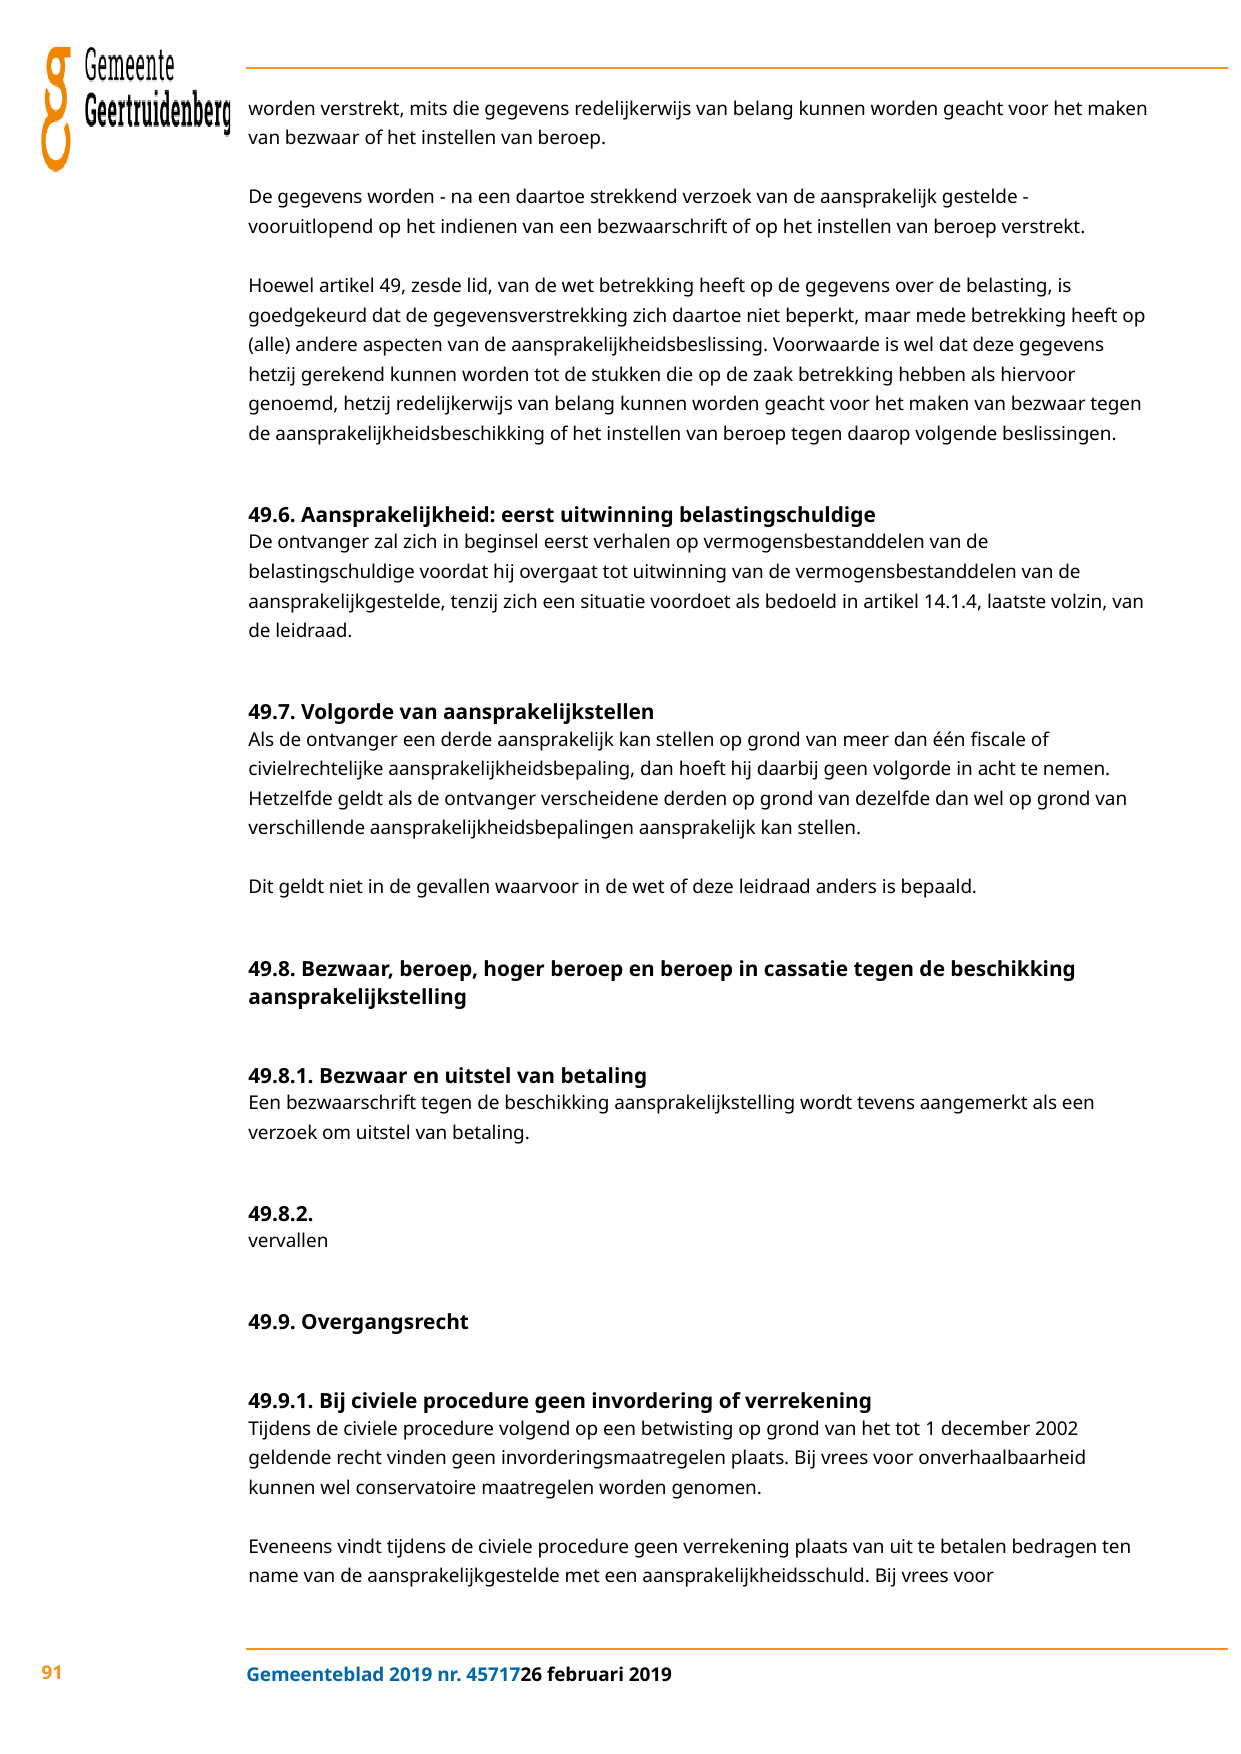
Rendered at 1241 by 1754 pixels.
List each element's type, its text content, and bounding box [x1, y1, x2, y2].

text Eveneens vindt tijdens de civiele procedure geen verrekening plaats van uit te betalen bedragen ten name van de aansprakelijkgestelde met een aansprakelijkheidsschuld. Bij vrees voor [248, 1533, 1152, 1588]
text Als de ontvanger een derde aansprakelijk kan stellen op grond van meer dan één fiscale of civielrechtelijke aansprakelijkheidsbepaling, dan hoeft hij daarbij geen volgorde in acht te nemen. Hetzelfde geldt als de ontvanger verscheidene derden op grond van dezelfde dan wel op grond van verschillende aansprakelijkheidsbepalingen aansprakelijk kan stellen. [248, 726, 1152, 840]
text 49.9.1. Bij civiele procedure geen invordering of verrekening [248, 1386, 1152, 1415]
text 49.6. Aansprakelijkheid: eerst uitwinning belastingschuldige [248, 500, 1152, 529]
text De ontvanger zal zich in beginsel eerst verhalen op vermogensbestanddelen van de belastingschuldige voordat hij overgaat tot uitwinning van de vermogensbestanddelen van de aansprakelijkgestelde, tenzij zich een situatie voordoet als bedoeld in artikel 14.1.4, laatste volzin, van de leidraad. [248, 529, 1152, 643]
text 49.7. Volgorde van aansprakelijkstellen [248, 697, 1152, 726]
text Tijdens de civiele procedure volgend op een betwisting op grond van het tot 1 december 2002 geldende recht vinden geen invorderingsmaatregelen plaats. Bij vrees voor onverhaalbaarheid kunnen wel conservatoire maatregelen worden genomen. [248, 1415, 1152, 1500]
text De gegevens worden - na een daartoe strekkend verzoek van de aansprakelijk gestelde - vooruitlopend op het indienen van een bezwaarschrift of op het instellen van beroep verstrekt. [248, 183, 1152, 239]
text 49.9. Overgangsrecht [248, 1307, 1152, 1336]
text 49.8.1. Bezwaar en uitstel van betaling [248, 1061, 1152, 1089]
text 49.8.2. [248, 1199, 1152, 1227]
picture [41, 47, 231, 172]
text Dit geldt niet in de gevallen waarvoor in de wet of deze leidraad anders is bepaald. [248, 874, 1152, 899]
text vervallen [248, 1227, 1152, 1253]
text worden verstrekt, mits die gegevens redelijkerwijs van belang kunnen worden geacht voor het maken van bezwaar of het instellen van beroep. [248, 95, 1152, 150]
text 49.8. Bezwaar, beroep, hoger beroep en beroep in cassatie tegen de beschikking aansprakelijkstelling [248, 954, 1152, 1011]
text Hoewel artikel 49, zesde lid, van de wet betrekking heeft op de gegevens over de belasting, is goedgekeurd dat de gegevensverstrekking zich daartoe niet beperkt, maar mede betrekking heeft op (alle) andere aspecten van de aansprakelijkheidsbeslissing. Voorwaarde is wel dat deze gegevens hetzij gerekend kunnen worden tot de stukken die op de zaak betrekking hebben als hiervoor genoemd, hetzij redelijkerwijs van belang kunnen worden geacht voor het maken van bezwaar tegen de aansprakelijkheidsbeschikking of het instellen van beroep tegen daarop volgende beslissingen. [248, 272, 1152, 446]
text Een bezwaarschrift tegen de beschikking aansprakelijkstelling wordt tevens aangemerkt als een verzoek om uitstel van betaling. [248, 1089, 1152, 1145]
